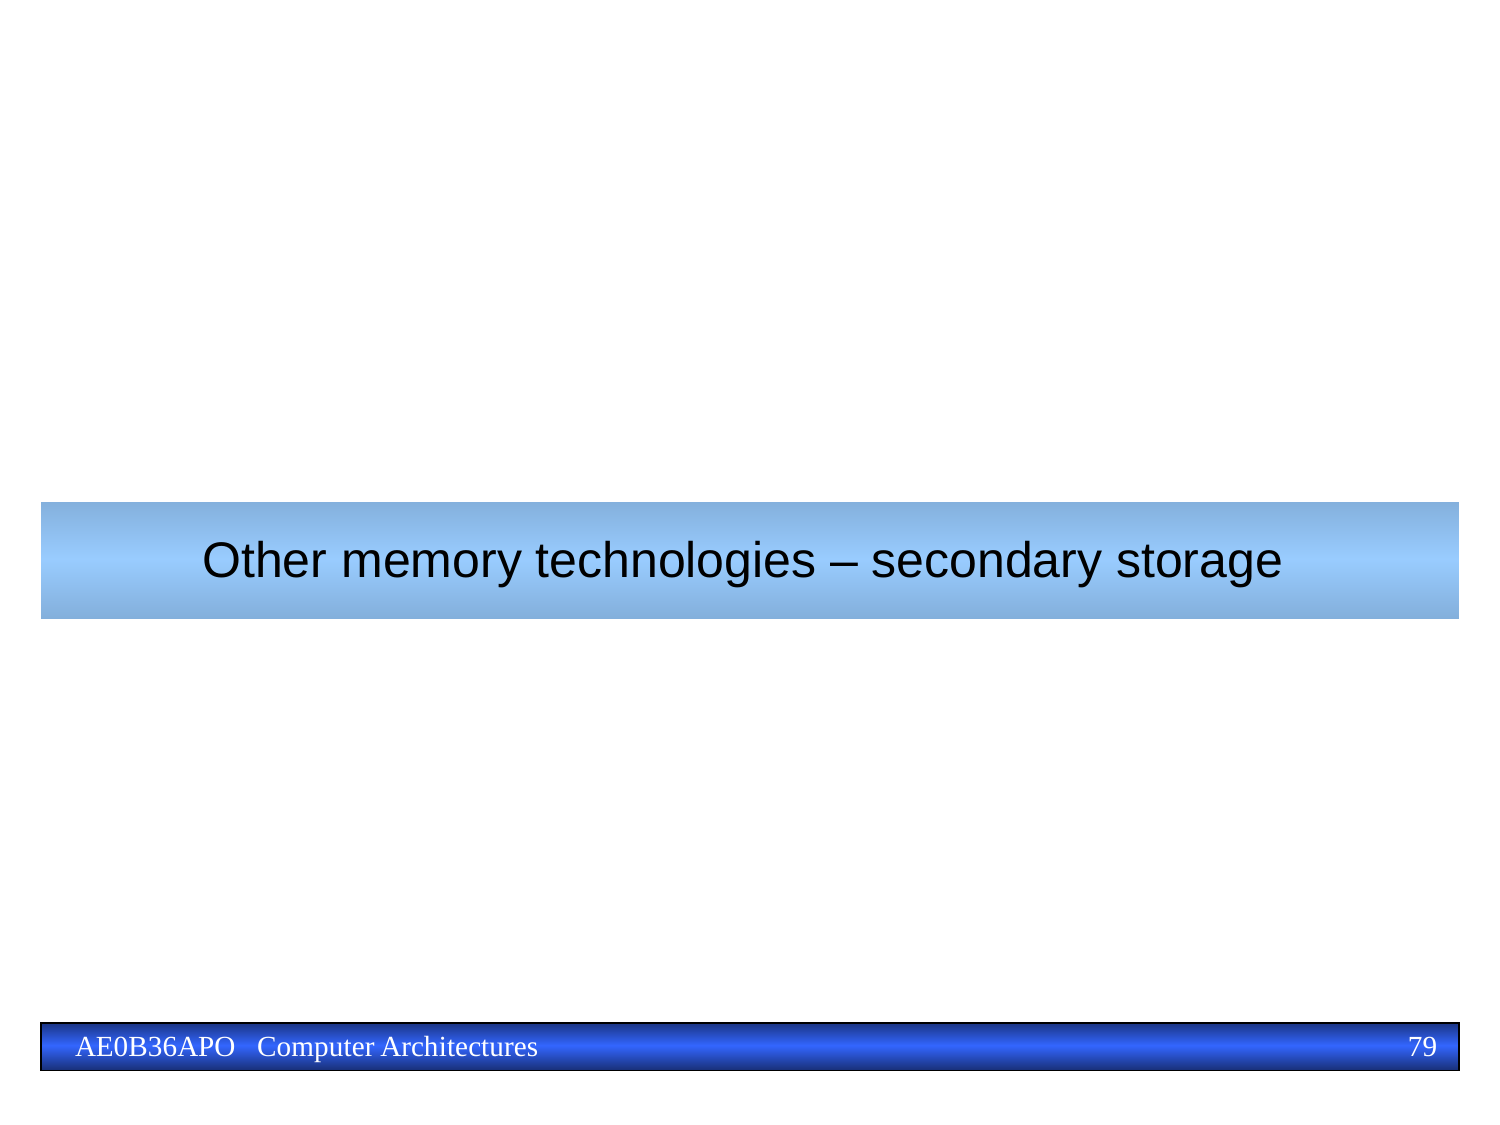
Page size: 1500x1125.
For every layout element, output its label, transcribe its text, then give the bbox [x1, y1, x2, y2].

title Other memory technologies – secondary storage [41, 502, 1459, 619]
